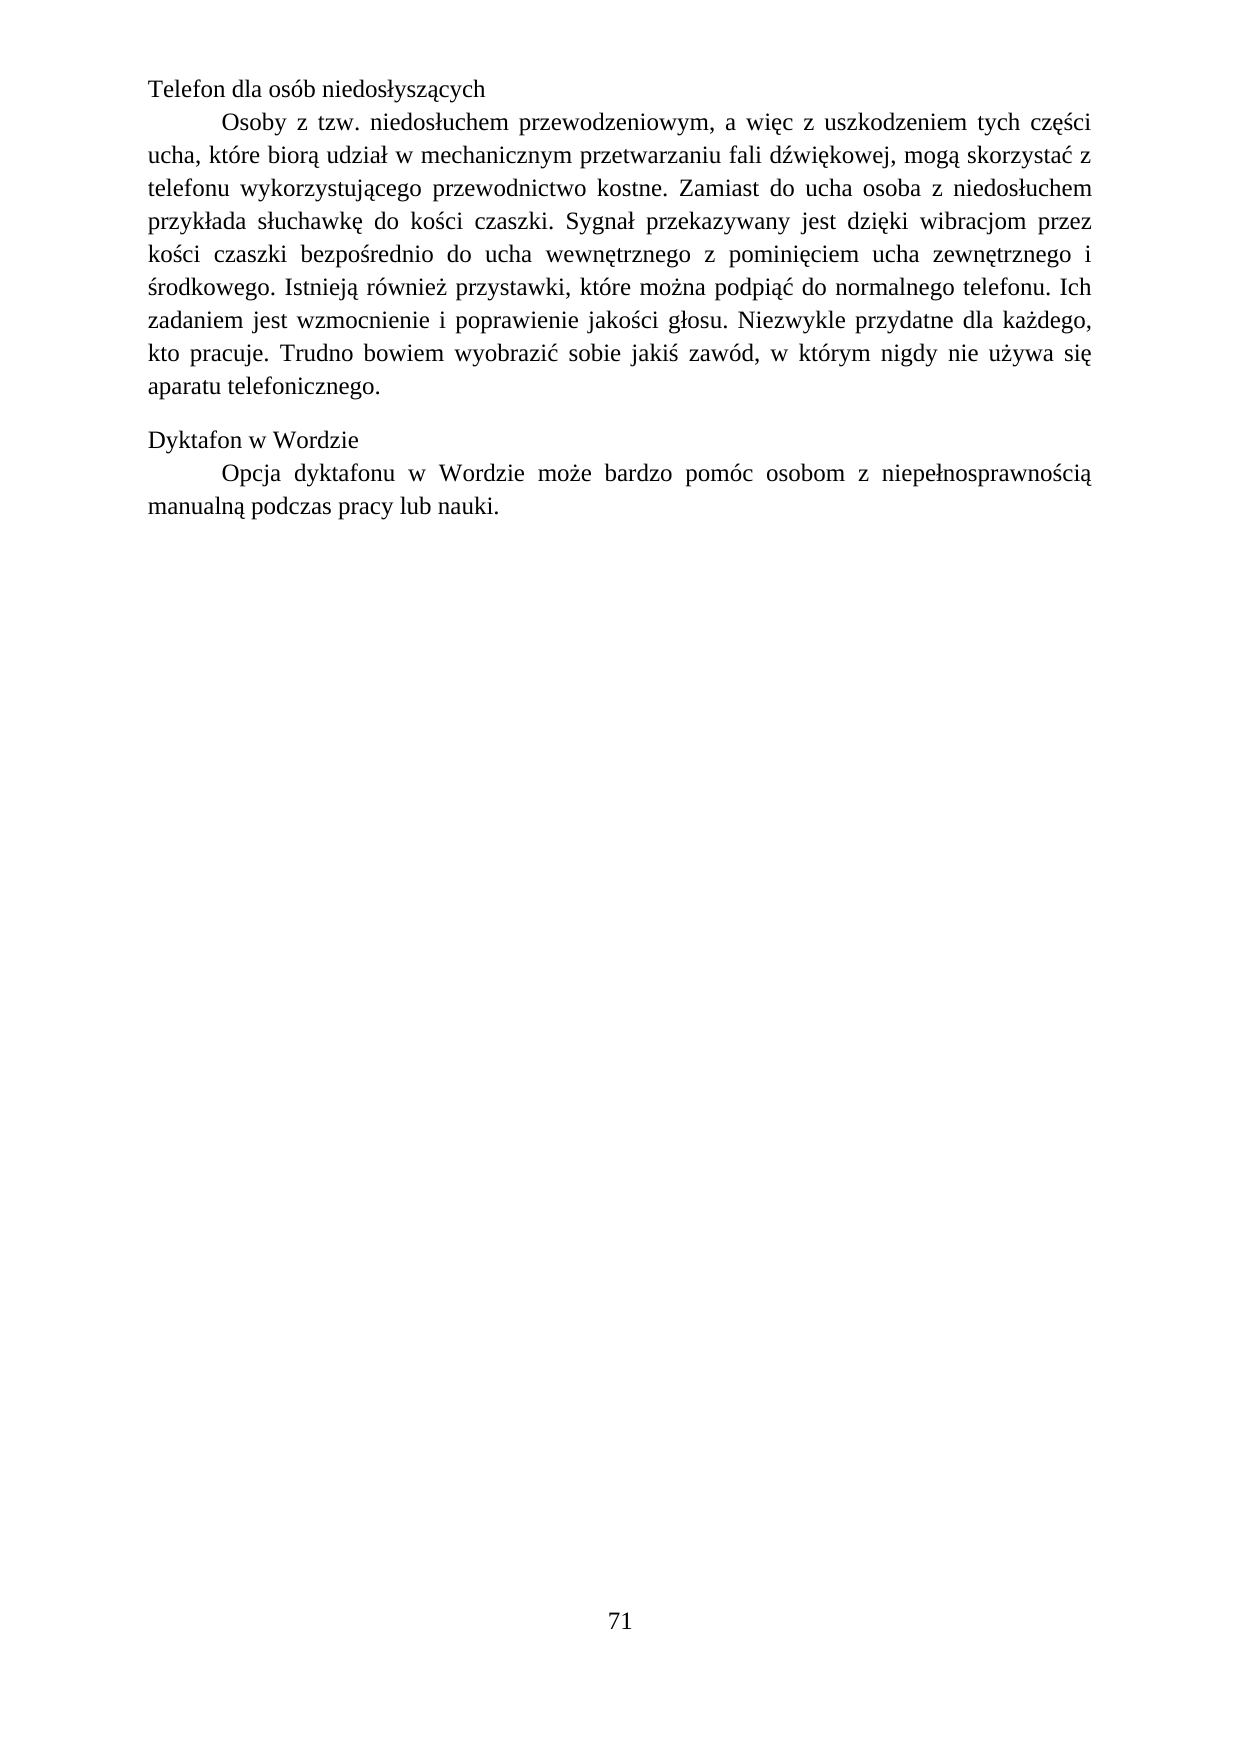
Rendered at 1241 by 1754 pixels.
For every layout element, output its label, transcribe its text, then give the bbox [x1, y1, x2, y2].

text Opcja dyktafonu w Wordzie może bardzo pomóc osobom z niepełnosprawnością manualną podczas pracy lub nauki. [148, 458, 1093, 519]
subtitle Telefon dla osób niedosłyszących [148, 74, 1093, 102]
text Osoby z tzw. niedosłuchem przewodzeniowym, a więc z uszkodzeniem tych części ucha, które biorą udział w mechanicznym przetwarzaniu fali dźwiękowej, mogą skorzystać z telefonu wykorzystującego przewodnictwo kostne. Zamiast do ucha osoba z niedosłuchem przykłada słuchawkę do kości czaszki. Sygnał przekazywany jest dzięki wibracjom przez kości czaszki bezpośrednio do ucha wewnętrznego z pominięciem ucha zewnętrznego i środkowego. Istnieją również przystawki, które można podpiąć do normalnego telefonu. Ich zadaniem jest wzmocnienie i poprawienie jakości głosu. Niezwykle przydatne dla każdego, kto pracuje. Trudno bowiem wyobrazić sobie jakiś zawód, w którym nigdy nie używa się aparatu telefonicznego. [148, 107, 1093, 400]
subtitle Dyktafon w Wordzie [148, 425, 1093, 453]
